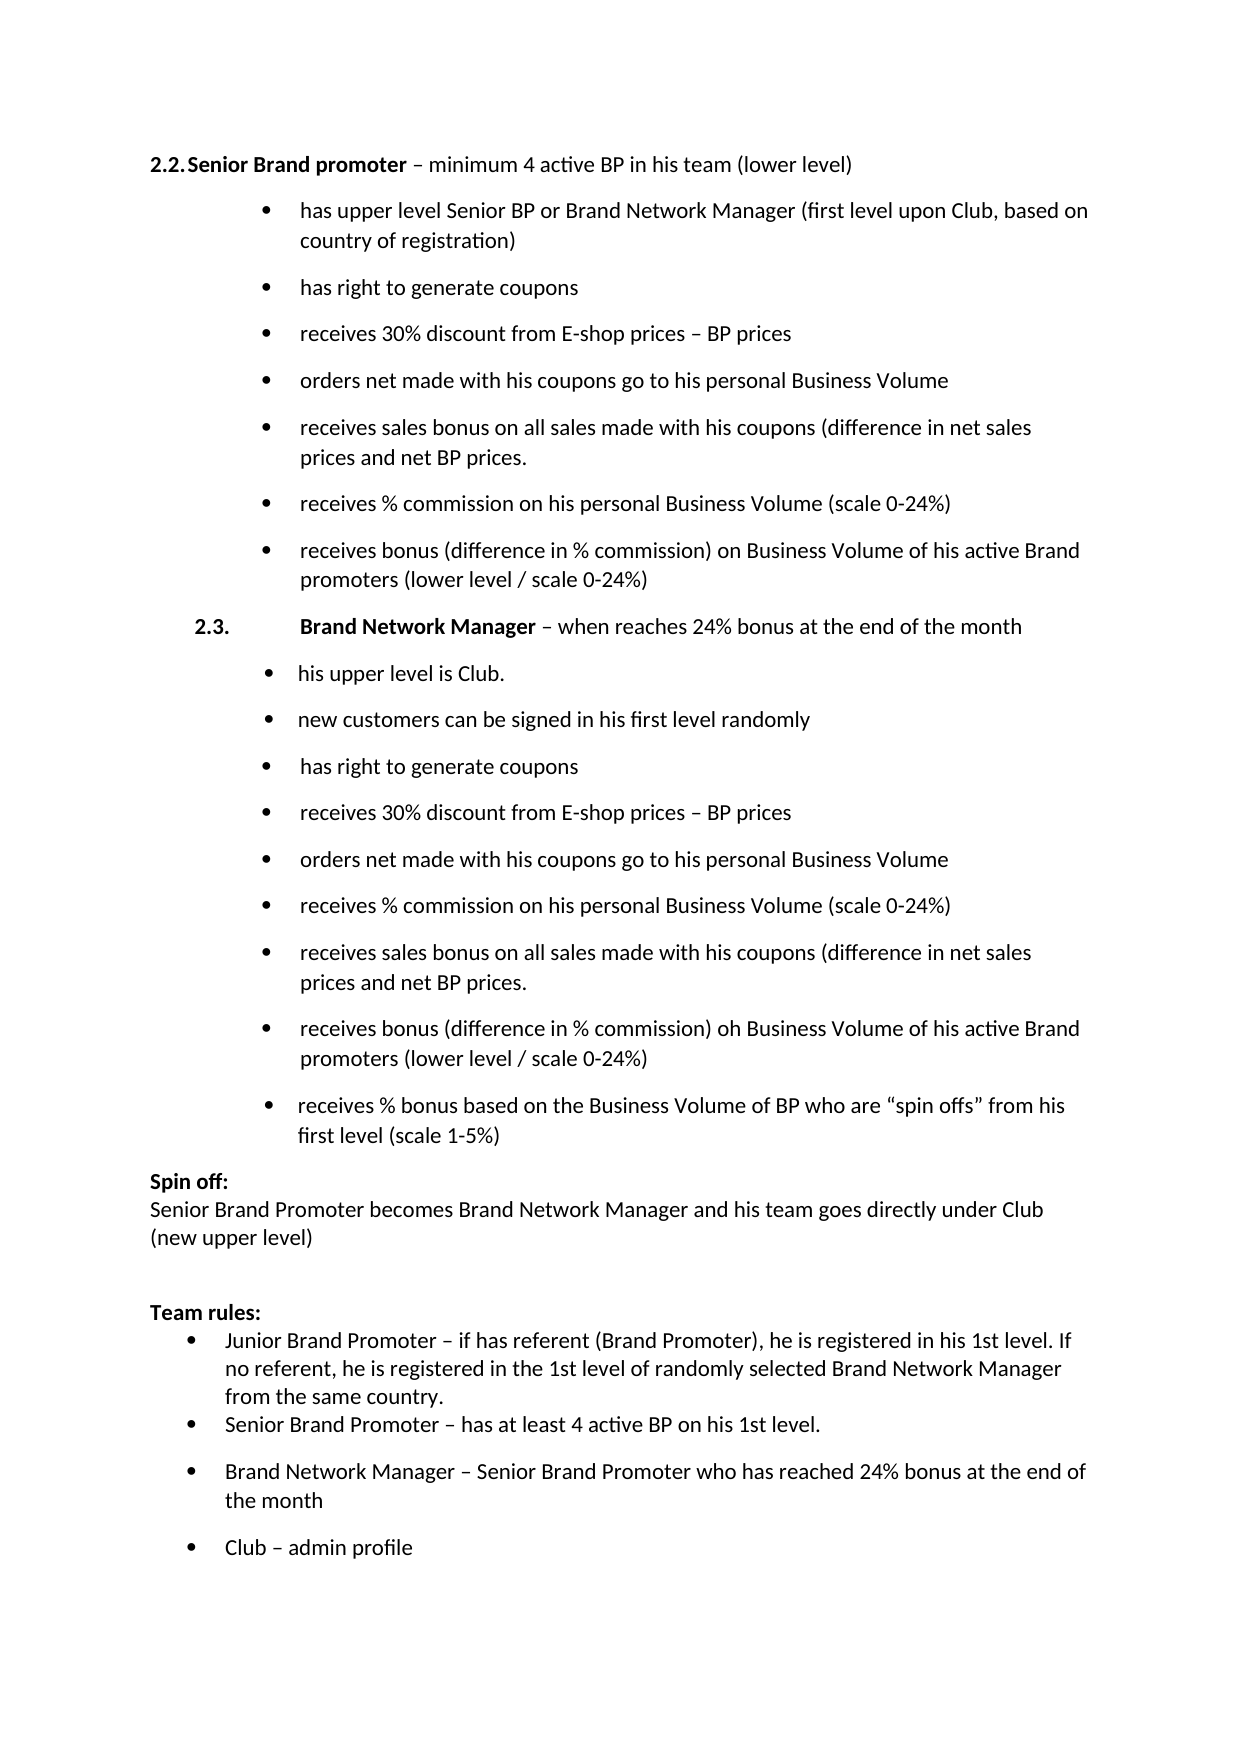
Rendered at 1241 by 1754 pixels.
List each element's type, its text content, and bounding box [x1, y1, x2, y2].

list Junior Brand Promoter – if has referent (Brand Promoter), he is registered in his 1st level. If no referent, he is registered in the 1st level of randomly selected Brand Network Manager from the same country. [187, 1326, 1090, 1410]
list Brand Network Manager – when reaches 24% bonus at the end of the month [194, 612, 1090, 640]
text Team rules: [150, 1298, 1090, 1326]
list Senior Brand Promoter – has at least 4 active BP on his 1st level. [187, 1410, 1090, 1438]
list has right to generate coupons [262, 273, 1090, 301]
list Brand Network Manager – Senior Brand Promoter who has reached 24% bonus at the end of the month [187, 1457, 1090, 1515]
list new customers can be signed in his first level randomly [265, 705, 1090, 733]
list Senior Brand promoter – minimum 4 active BP in his team (lower level) [150, 150, 1090, 178]
list receives bonus (difference in % commission) oh Business Volume of his active Brand promoters (lower level / scale 0-24%) [262, 1014, 1090, 1072]
list his upper level is Club. [265, 659, 1090, 687]
list Club – admin profile [187, 1533, 1090, 1561]
list receives 30% discount from E-shop prices – BP prices [262, 319, 1090, 348]
list has upper level Senior BP or Brand Network Manager (first level upon Club, based on country of registration) [262, 197, 1090, 254]
list receives % commission on his personal Business Volume (scale 0-24%) [262, 489, 1090, 517]
list orders net made with his coupons go to his personal Business Volume [262, 366, 1090, 394]
list receives 30% discount from E-shop prices – BP prices [262, 798, 1090, 826]
list receives % bonus based on the Business Volume of BP who are “spin offs” from his first level (scale 1-5%) [265, 1091, 1090, 1149]
text Spin off: [150, 1167, 1090, 1196]
list has right to generate coupons [262, 752, 1090, 780]
text Senior Brand Promoter becomes Brand Network Manager and his team goes directly under Club (new upper level) [150, 1196, 1090, 1252]
list receives % commission on his personal Business Volume (scale 0-24%) [262, 892, 1090, 919]
list receives bonus (difference in % commission) on Business Volume of his active Brand promoters (lower level / scale 0-24%) [262, 536, 1090, 594]
list orders net made with his coupons go to his personal Business Volume [262, 845, 1090, 873]
list receives sales bonus on all sales made with his coupons (difference in net sales prices and net BP prices. [262, 413, 1090, 471]
list receives sales bonus on all sales made with his coupons (difference in net sales prices and net BP prices. [262, 938, 1090, 996]
